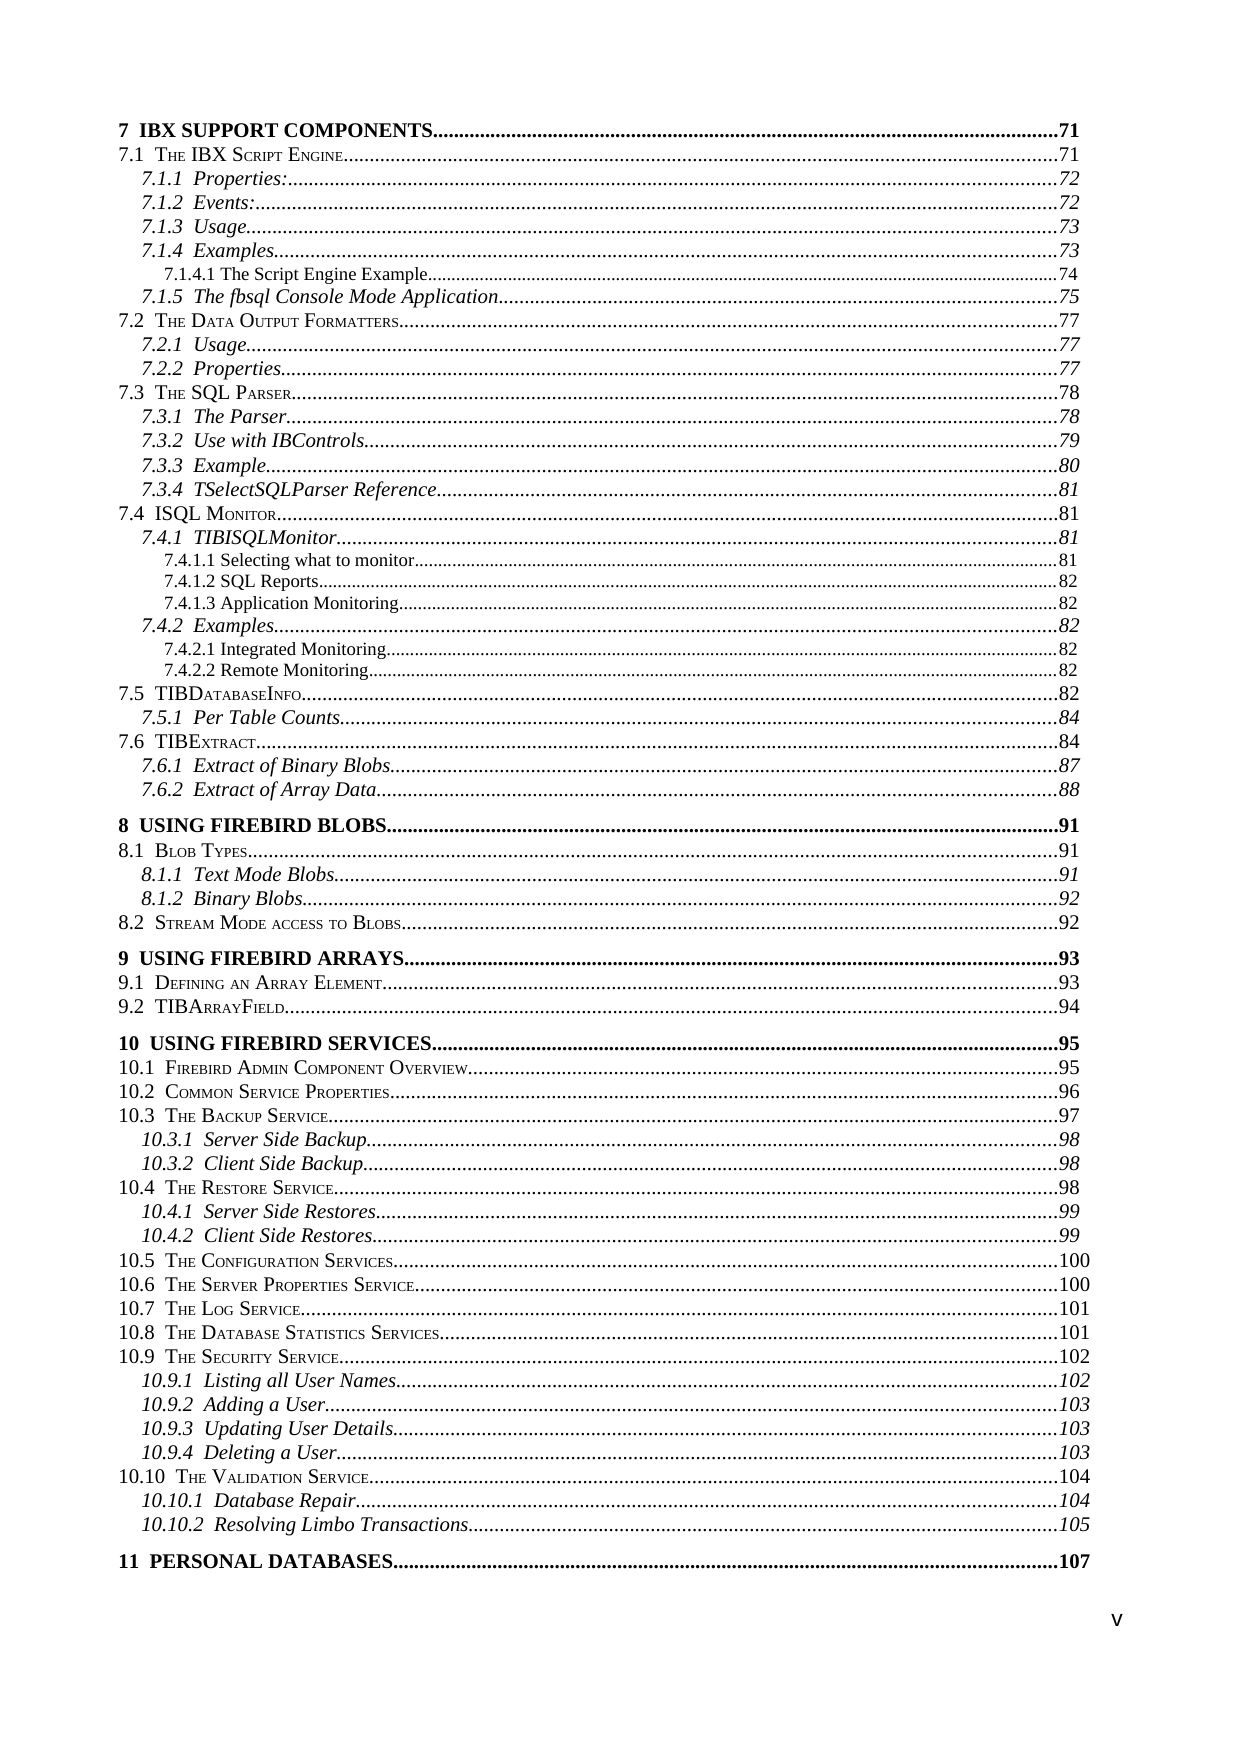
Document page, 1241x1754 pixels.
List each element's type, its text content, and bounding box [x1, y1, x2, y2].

text 7.4.1.1 Selecting what to monitor 81 [164, 549, 1122, 570]
text 11 Personal Databases 107 [118, 1549, 1122, 1573]
text 8.2 Stream Mode access to Blobs 92 [118, 910, 1122, 934]
text 7 IBX Support Components 71 [118, 118, 1122, 142]
text 7.4 ISQL Monitor 81 [118, 501, 1122, 525]
text 7.4.1.2 SQL Reports 82 [164, 570, 1122, 592]
text 7.4.1 TIBISQLMonitor 81 [141, 525, 1122, 549]
text 7.1.4.1 The Script Engine Example 74 [164, 262, 1122, 284]
text 7.5.1 Per Table Counts 84 [141, 705, 1122, 729]
text 10.3.1 Server Side Backup 98 [141, 1127, 1122, 1151]
text 7.4.2.2 Remote Monitoring 82 [164, 659, 1122, 681]
text 7.4.2.1 Integrated Monitoring 82 [164, 637, 1122, 659]
text 10.10.1 Database Repair 104 [141, 1488, 1122, 1512]
text 10.9.4 Deleting a User 103 [141, 1440, 1122, 1464]
text 10.3 The Backup Service 97 [118, 1103, 1122, 1127]
text 7.2.1 Usage 77 [141, 332, 1122, 356]
text 9 Using Firebird Arrays 93 [118, 946, 1122, 970]
text 10.9.2 Adding a User 103 [141, 1392, 1122, 1416]
text 9.1 Defining an Array Element 93 [118, 970, 1122, 994]
text 7.1.4 Examples 73 [141, 238, 1122, 262]
text 7.3 The SQL Parser 78 [118, 380, 1122, 404]
text 7.1.2 Events: 72 [141, 190, 1122, 214]
text 10.5 The Configuration Services 100 [118, 1247, 1122, 1272]
text 7.1 The IBX Script Engine 71 [118, 142, 1122, 166]
text 8.1 Blob Types 91 [118, 837, 1122, 862]
text 7.5 TIBDatabaseInfo 82 [118, 681, 1122, 705]
text 7.4.2 Examples 82 [141, 613, 1122, 637]
text 7.1.1 Properties: 72 [141, 166, 1122, 190]
text 10.3.2 Client Side Backup 98 [141, 1151, 1122, 1175]
text 10.6 The Server Properties Service 100 [118, 1272, 1122, 1296]
text 7.3.4 TSelectSQLParser Reference 81 [141, 477, 1122, 501]
text 10.9 The Security Service 102 [118, 1344, 1122, 1368]
text 10.1 Firebird Admin Component Overview 95 [118, 1055, 1122, 1079]
text 7.2 The Data Output Formatters 77 [118, 308, 1122, 332]
text 7.3.2 Use with IBControls 79 [141, 428, 1122, 452]
text 10.9.1 Listing all User Names 102 [141, 1368, 1122, 1392]
text 8.1.2 Binary Blobs 92 [141, 886, 1122, 910]
text 7.3.1 The Parser 78 [141, 404, 1122, 428]
text 7.3.3 Example 80 [141, 452, 1122, 477]
text 10.8 The Database Statistics Services 101 [118, 1320, 1122, 1344]
text 10 Using Firebird Services 95 [118, 1031, 1122, 1055]
text 10.4.2 Client Side Restores 99 [141, 1223, 1122, 1247]
text 10.10.2 Resolving Limbo Transactions 105 [141, 1512, 1122, 1536]
text 8.1.1 Text Mode Blobs 91 [141, 862, 1122, 886]
text 10.7 The Log Service 101 [118, 1296, 1122, 1320]
text 10.2 Common Service Properties 96 [118, 1079, 1122, 1103]
text 10.4.1 Server Side Restores 99 [141, 1199, 1122, 1223]
text 7.1.3 Usage 73 [141, 214, 1122, 238]
text 10.10 The Validation Service 104 [118, 1464, 1122, 1488]
text 7.6.1 Extract of Binary Blobs 87 [141, 753, 1122, 777]
text 8 Using Firebird Blobs 91 [118, 813, 1122, 837]
text 7.6.2 Extract of Array Data 88 [141, 777, 1122, 801]
text 9.2 TIBArrayField 94 [118, 994, 1122, 1018]
text 10.4 The Restore Service 98 [118, 1175, 1122, 1199]
text 7.1.5 The fbsql Console Mode Application 75 [141, 284, 1122, 308]
text 7.2.2 Properties 77 [141, 356, 1122, 380]
text 7.4.1.3 Application Monitoring 82 [164, 592, 1122, 613]
text 10.9.3 Updating User Details 103 [141, 1416, 1122, 1440]
text 7.6 TIBExtract 84 [118, 729, 1122, 753]
